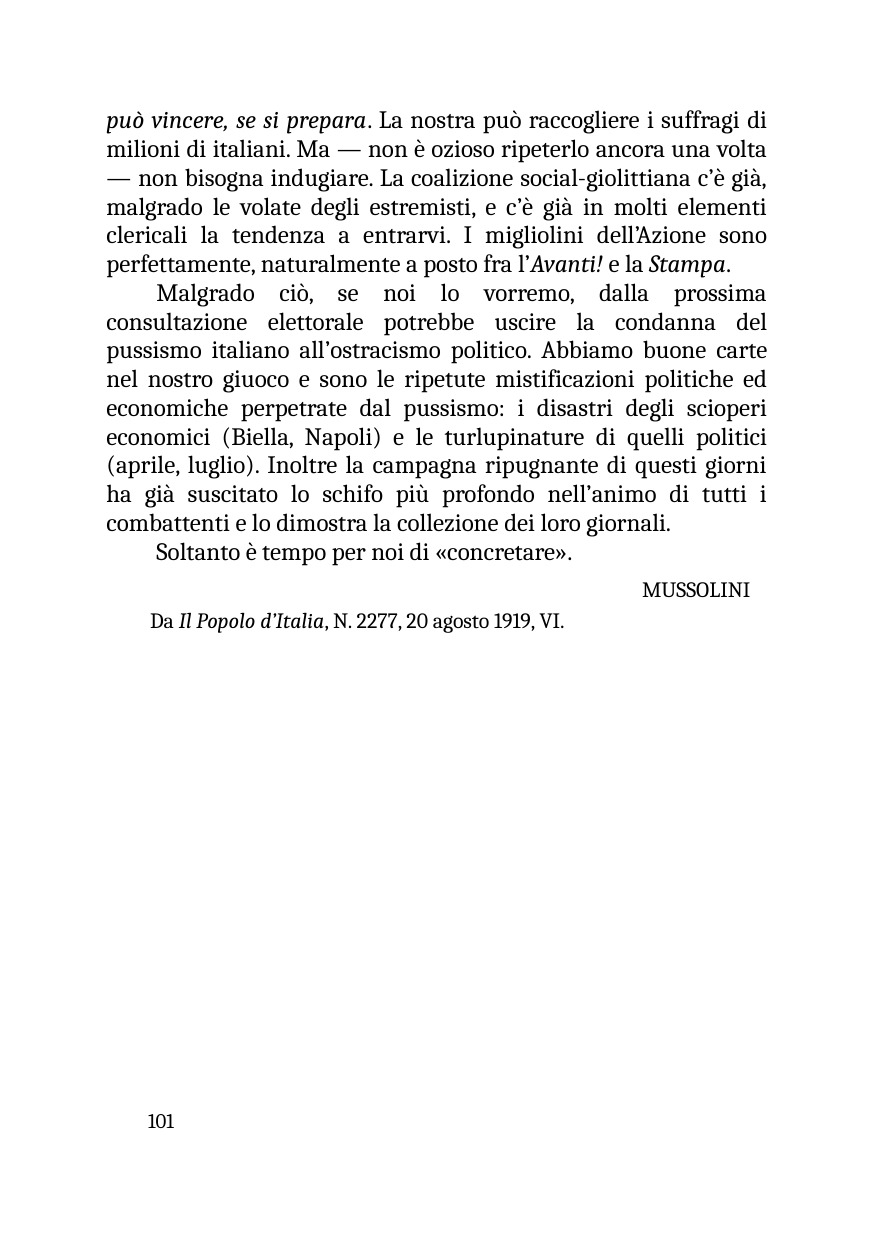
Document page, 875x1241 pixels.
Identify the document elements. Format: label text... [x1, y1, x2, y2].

text Malgrado ciò, se noi lo vorremo, dalla prossima consultazione elettorale potrebbe uscire la condanna del pussismo italiano all’ostracismo politico. Abbiamo buone carte nel nostro giuoco e sono le ripetute mistificazioni politiche ed economiche perpetrate dal pussismo: i disastri degli scioperi economici (Biella, Napoli) e le turlupinature di quelli politici (aprile, luglio). Inoltre la campagna ripugnante di questi giorni ha già suscitato lo schifo più profondo nell’animo di tutti i combattenti e lo dimostra la collezione dei loro giornali. [106, 279, 768, 537]
text MUSSOLINI [106, 578, 750, 603]
text può vincere, se si prepara. La nostra può raccogliere i suffragi di milioni di italiani. Ma — non è ozioso ripeterlo ancora una volta — non bisogna indugiare. La coalizione social-giolittiana c’è già, malgrado le volate degli estremisti, e c’è già in molti elementi clericali la tendenza a entrarvi. I migliolini dell’Azione sono perfettamente, naturalmente a posto fra l’Avanti! e la Stampa. [106, 106, 768, 279]
text Soltanto è tempo per noi di «concretare». [106, 537, 768, 566]
text Da Il Popolo d’Italia, N. 2277, 20 agosto 1919, VI. [106, 609, 750, 634]
